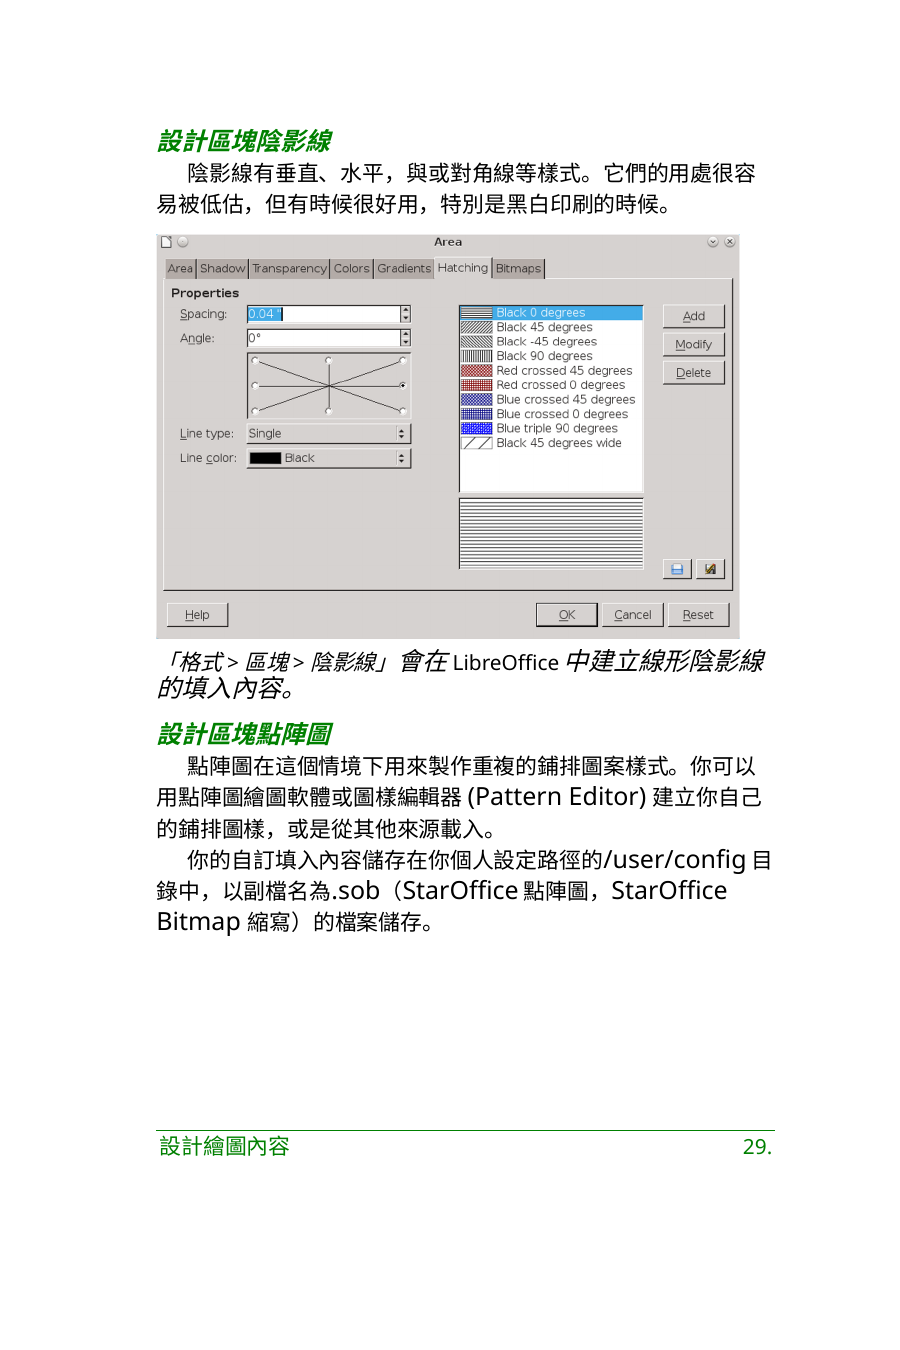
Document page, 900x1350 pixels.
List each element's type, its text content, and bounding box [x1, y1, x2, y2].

text 陰影線有垂直、水平，與或對角線等樣式。它們的用處很容易被低估，但有時候很好用，特別是黑白印刷的時候。 [156, 156, 775, 219]
text 你的自訂填入內容儲存在你個人設定路徑的/user/config目錄中，以副檔名為.sob（StarOffice點陣圖，StarOffice Bitmap 縮寫）的檔案儲存。 [156, 843, 775, 937]
text 點陣圖在這個情境下用來製作重複的鋪排圖案樣式。你可以用點陣圖繪圖軟體或圖樣編輯器 (Pattern Editor) 建立你自己的鋪排圖樣，或是從其他來源載入。 [156, 749, 775, 843]
table_header [740, 234, 775, 638]
subtitle 設計區塊點陣圖 [156, 718, 775, 749]
table_cell 「格式 > 區塊 > 陰影線」會在LibreOffice中建立線形陰影線的填入內容。 [156, 641, 775, 703]
picture [156, 234, 740, 639]
subtitle 設計區塊陰影線 [156, 125, 775, 156]
